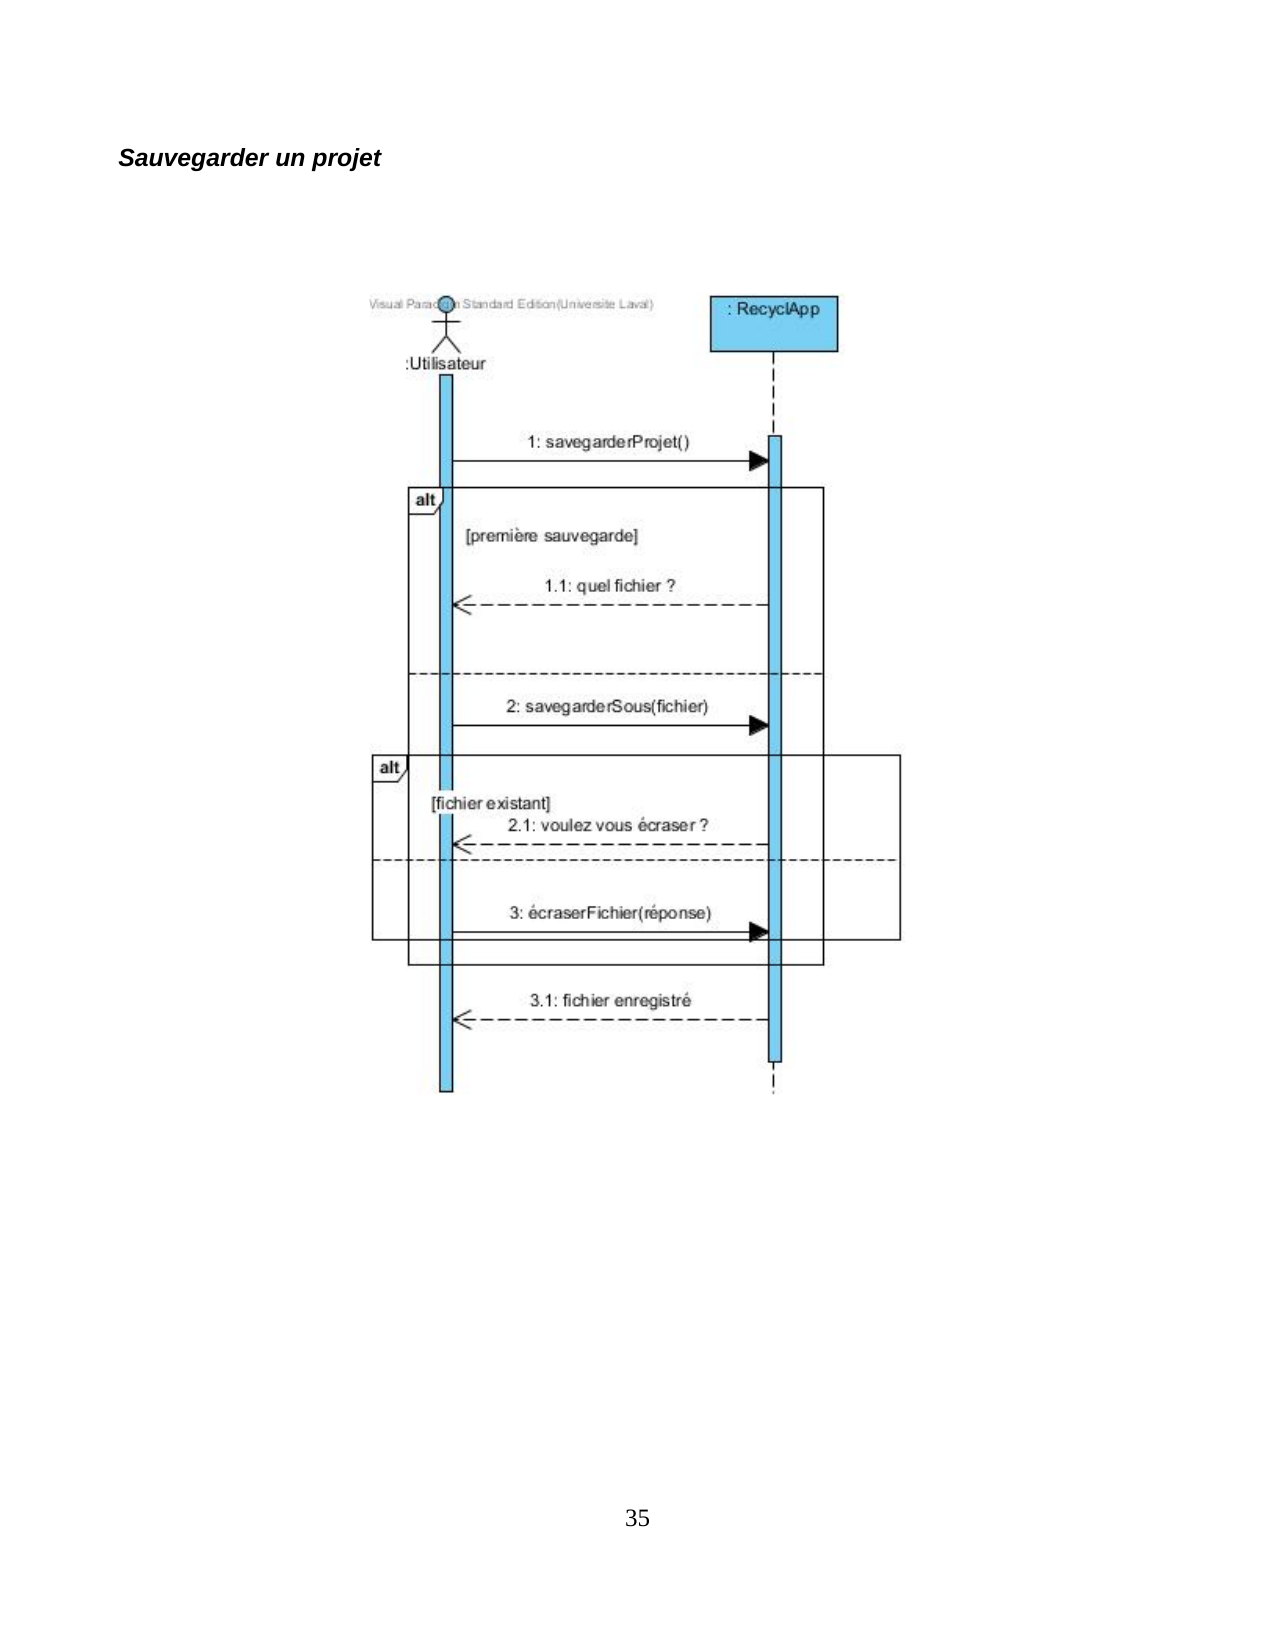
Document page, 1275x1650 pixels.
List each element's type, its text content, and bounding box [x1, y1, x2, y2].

subtitle Sauvegarder un projet [118, 143, 1157, 172]
picture [369, 293, 906, 1099]
